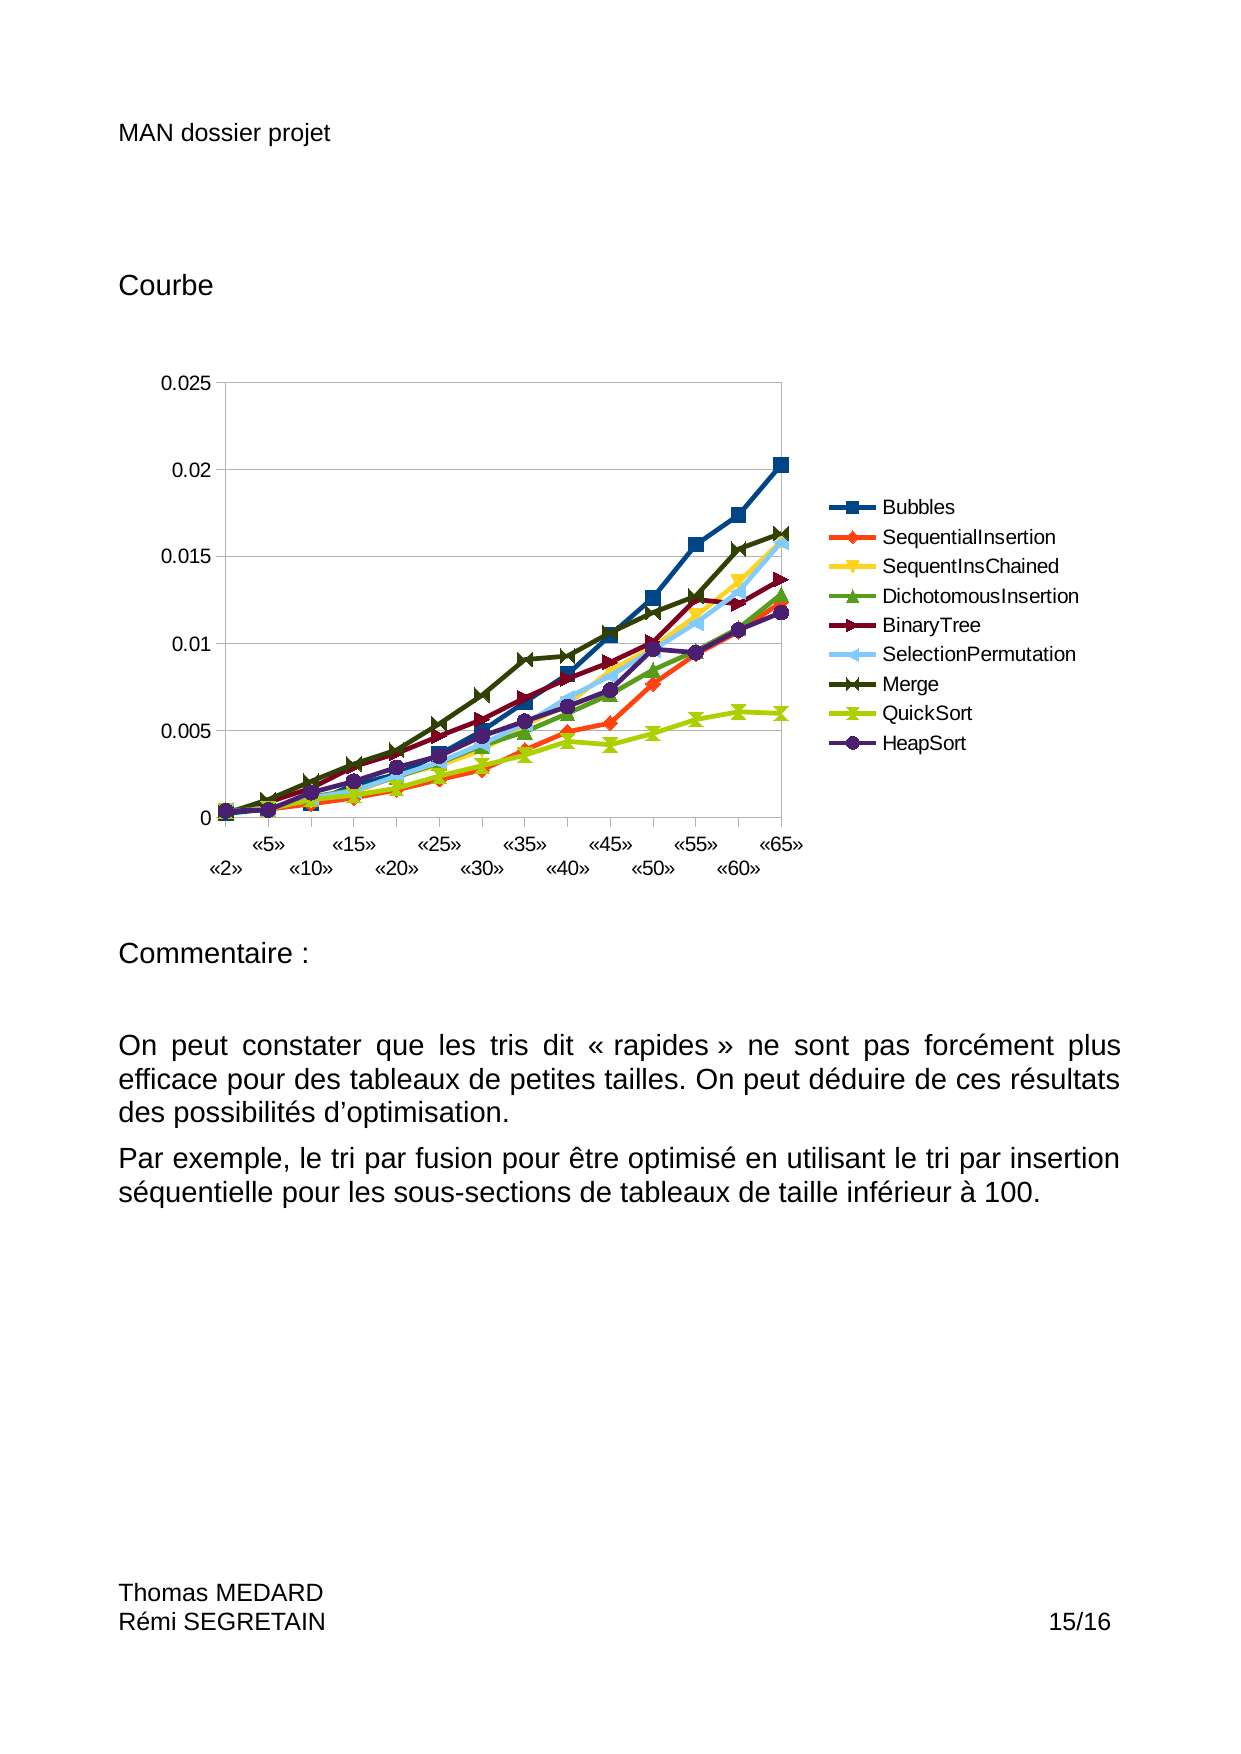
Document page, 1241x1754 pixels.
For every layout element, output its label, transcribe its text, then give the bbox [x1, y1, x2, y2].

text Courbe [118, 268, 1122, 302]
subtitle Commentaire : [118, 936, 1122, 970]
subtitle Par exemple, le tri par fusion pour être optimisé en utilisant le tri par insertion séquentielle pour les sous-sections de tableaux de taille inférieur à 100. [118, 1142, 1122, 1209]
subtitle On peut constater que les tris dit « rapides » ne sont pas forcément plus efficace pour des tableaux de petites tailles. On peut déduire de ces résultats des possibilités d’optimisation. [118, 1028, 1122, 1129]
